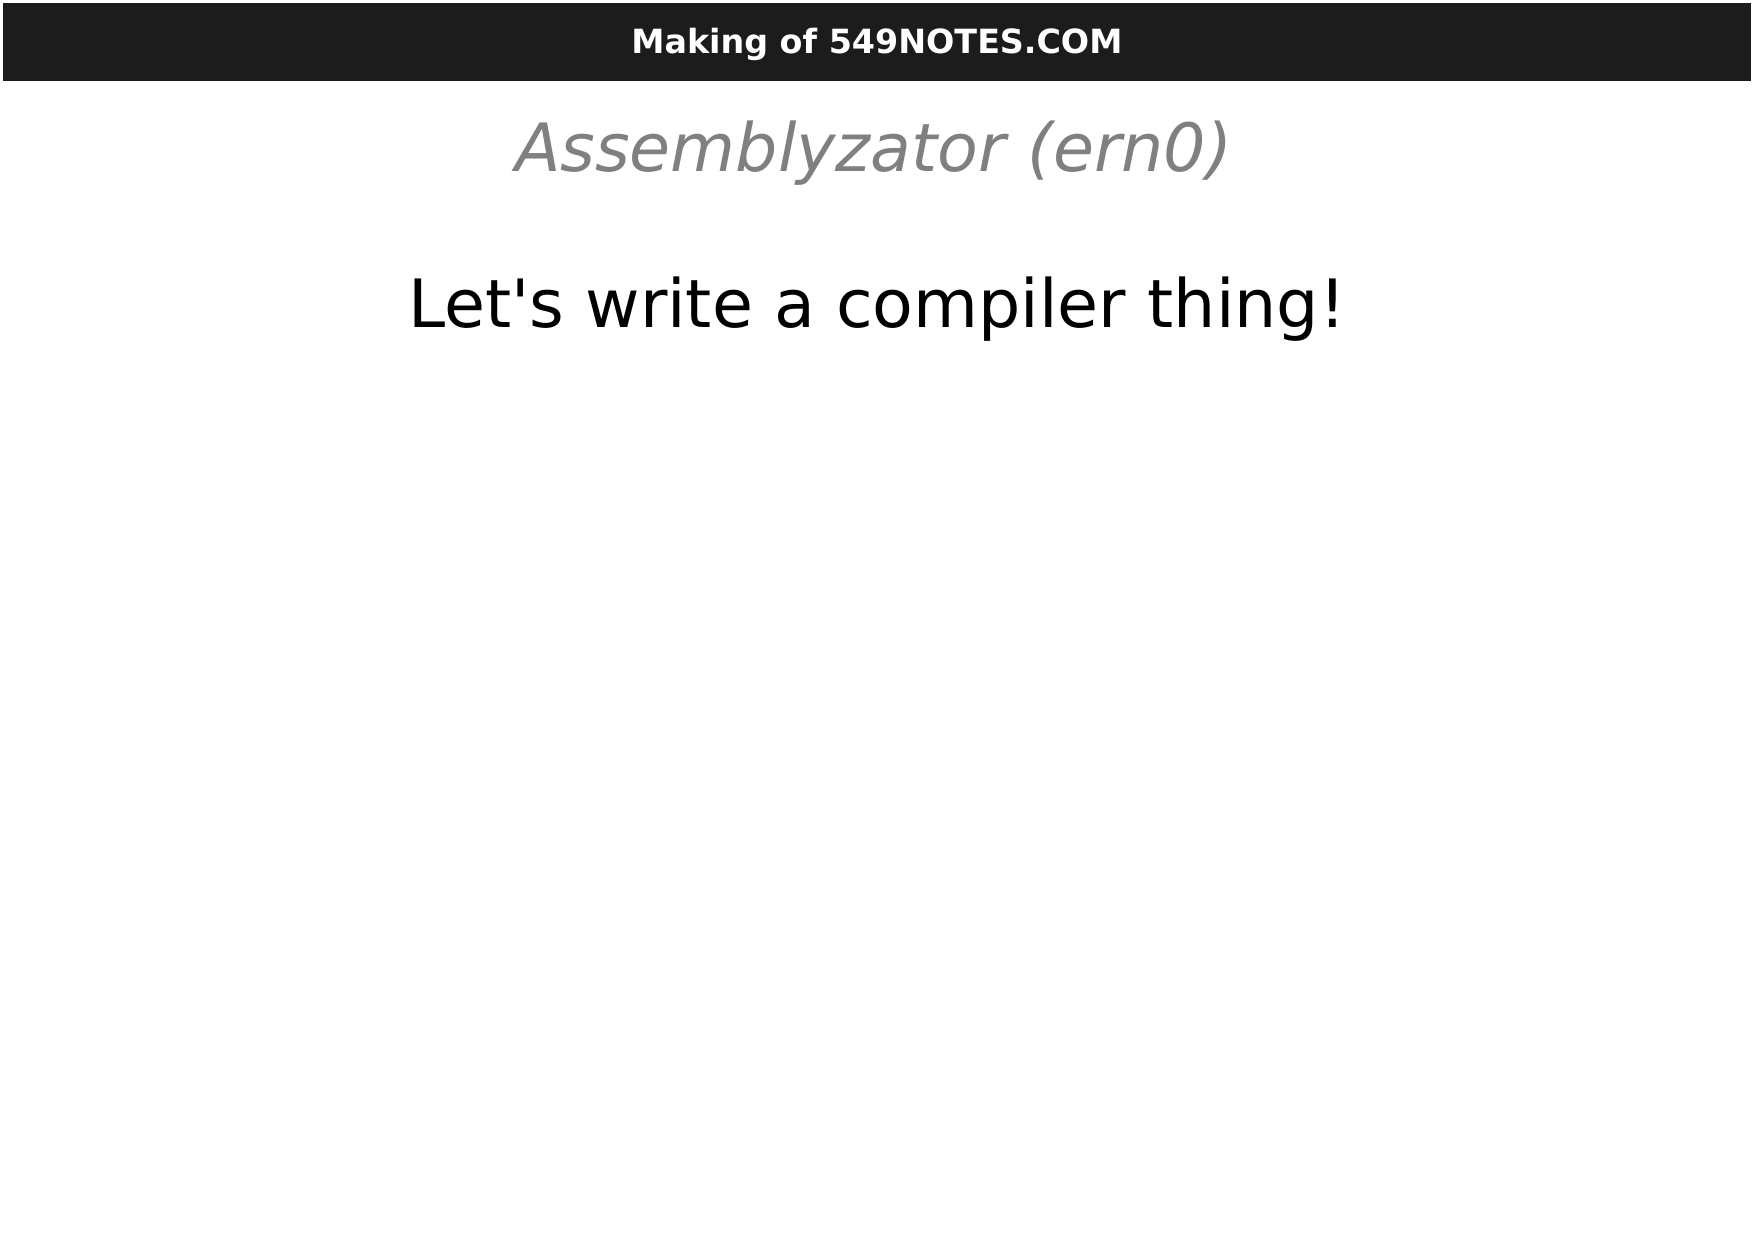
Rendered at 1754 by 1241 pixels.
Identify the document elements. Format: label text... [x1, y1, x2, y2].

text Assemblyzator (ern0) [3, 110, 1751, 188]
text Let's write a compiler thing! [3, 265, 1751, 343]
